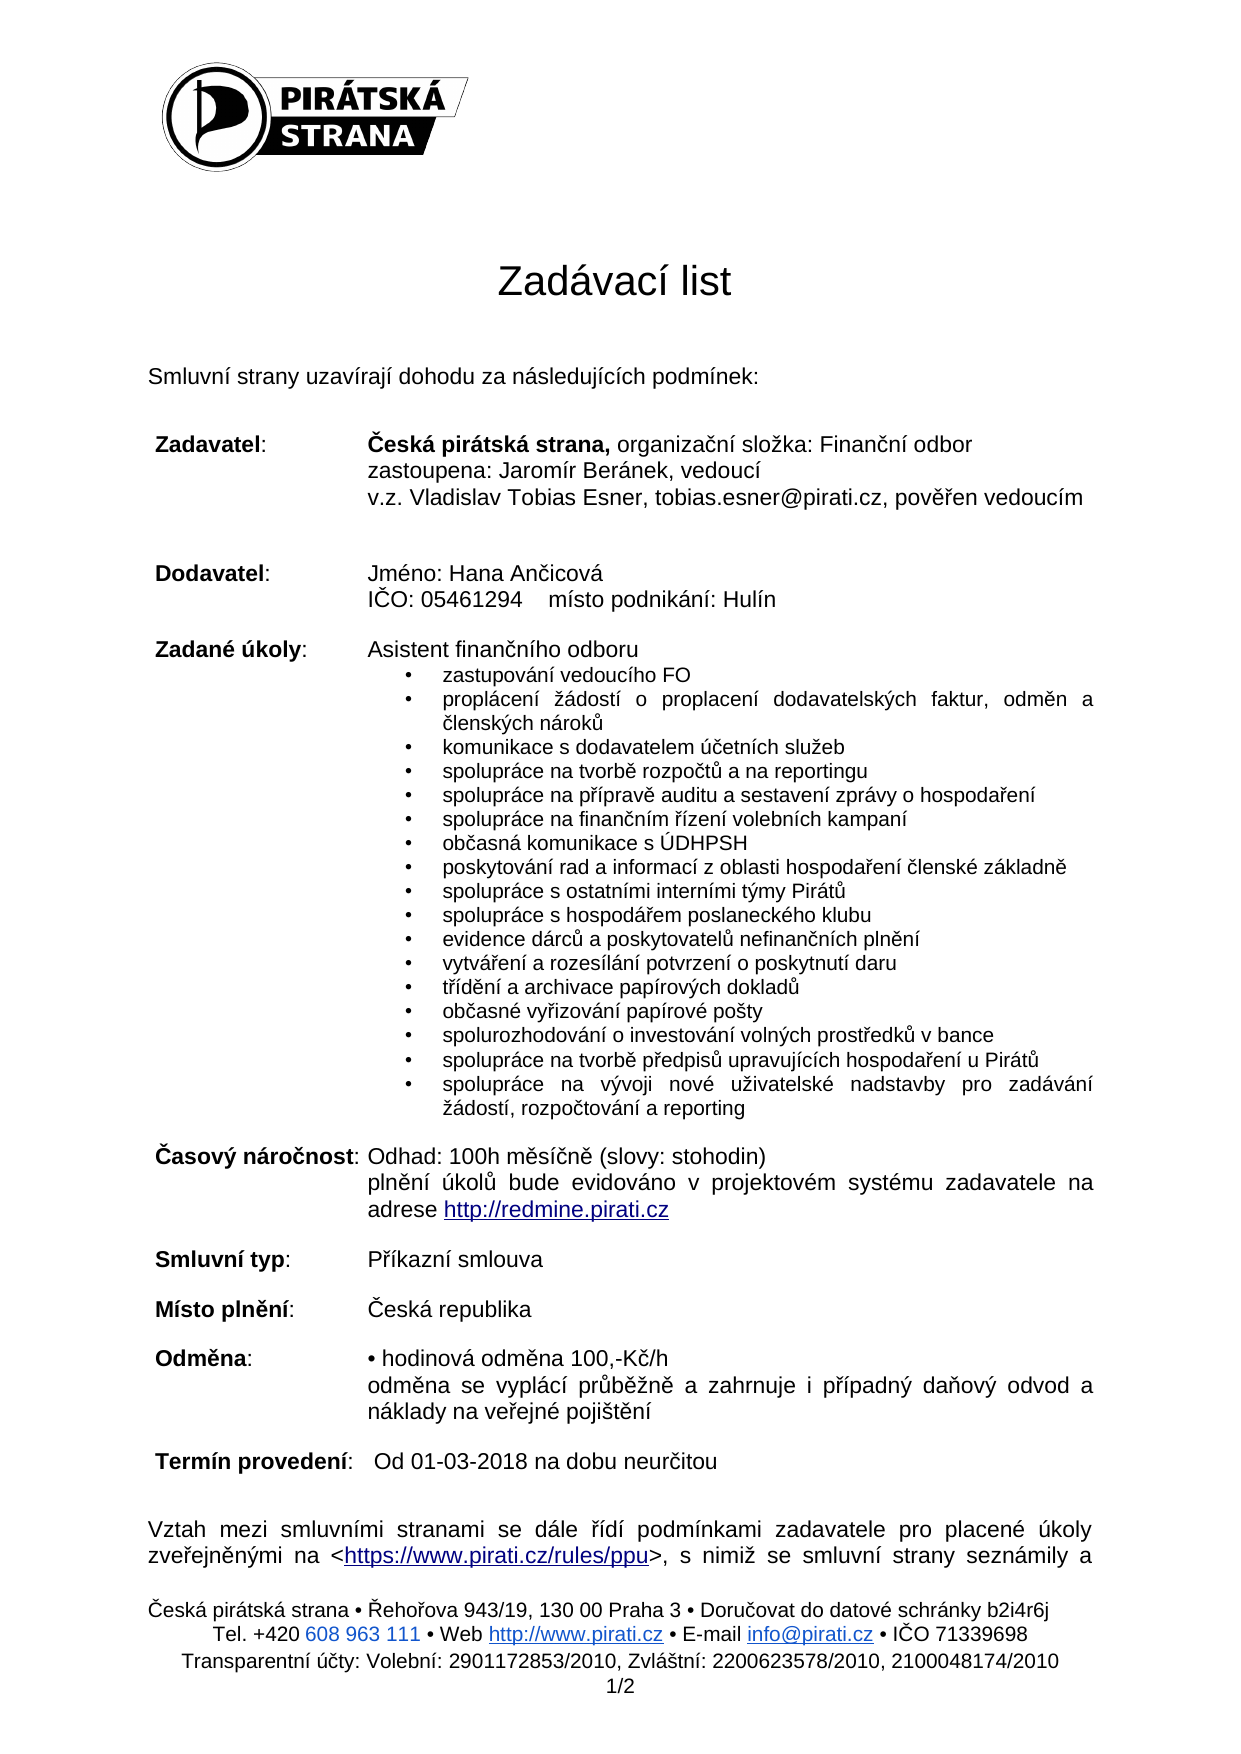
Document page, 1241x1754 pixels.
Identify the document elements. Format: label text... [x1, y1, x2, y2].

text Vztah mezi smluvními stranami se dále řídí podmínkami zadavatele pro placené úkoly zveřejněnými na <https://www.pirati.cz/rules/ppu>, s nimiž se smluvní strany seznámily a [148, 1516, 1093, 1568]
table_cell Od 01-03-2018 na dobu neurčitou [367, 1436, 1094, 1486]
subtitle Zadávací list [148, 256, 1093, 304]
table_cell Termín provedení: [155, 1436, 367, 1486]
table_cell Smluvní typ: [155, 1234, 367, 1284]
table_cell Asistent finančního odboru zastupování vedoucího FO proplácení žádostí o proplacení dodavatelských faktur, odměn a členských nároků komunikace s dodavatelem účetních služeb spolupráce na tvorbě rozpočtů a na reportingu spolupráce na přípravě auditu a sestavení zprávy o hospodaření spolupráce na finančním řízení volebních kampaní občasná komunikace s ÚDHPSH poskytování rad a informací z oblasti hospodaření členské základně spolupráce s ostatními interními týmy Pirátů spolupráce s hospodářem poslaneckého klubu evidence dárců a poskytovatelů nefinančních plnění vytváření a rozesílání potvrzení o poskytnutí daru třídění a archivace papírových dokladů občasné vyřizování papírové pošty spolurozhodování o investování volných prostředků v bance spolupráce na tvorbě předpisů upravujících hospodaření u Pirátů spolupráce na vývoji nové uživatelské nadstavby pro zadávání žádostí, rozpočtování a reporting [367, 624, 1094, 1131]
table_header Česká pirátská strana, organizační složka: Finanční odbor zastoupena: Jaromír Beránek, vedoucí v.z. Vladislav Tobias Esner, tobias.esner@pirati.cz, pověřen vedoucím [367, 419, 1094, 548]
table_cell Místo plnění: [155, 1284, 367, 1334]
table_cell Česká republika [367, 1284, 1094, 1334]
table_cell Dodavatel: [155, 548, 367, 624]
picture [147, 47, 483, 186]
table_cell Odhad: 100h měsíčně (slovy: stohodin) plnění úkolů bude evidováno v projektovém systému zadavatele na adrese http://redmine.pirati.cz [367, 1131, 1094, 1234]
table_cell Příkazní smlouva [367, 1234, 1094, 1284]
table_cell Odměna: [155, 1334, 367, 1436]
table_cell Zadané úkoly: [155, 624, 367, 1131]
table_cell Časový náročnost: [155, 1131, 367, 1234]
table_cell • hodinová odměna 100,-Kč/h odměna se vyplácí průběžně a zahrnuje i případný daňový odvod a náklady na veřejné pojištění [367, 1334, 1094, 1436]
table_cell Jméno: Hana Ančicová IČO: 05461294 místo podnikání: Hulín [367, 548, 1094, 624]
text Smluvní strany uzavírají dohodu za následujících podmínek: [148, 363, 1093, 390]
table_header Zadavatel: [155, 419, 367, 548]
